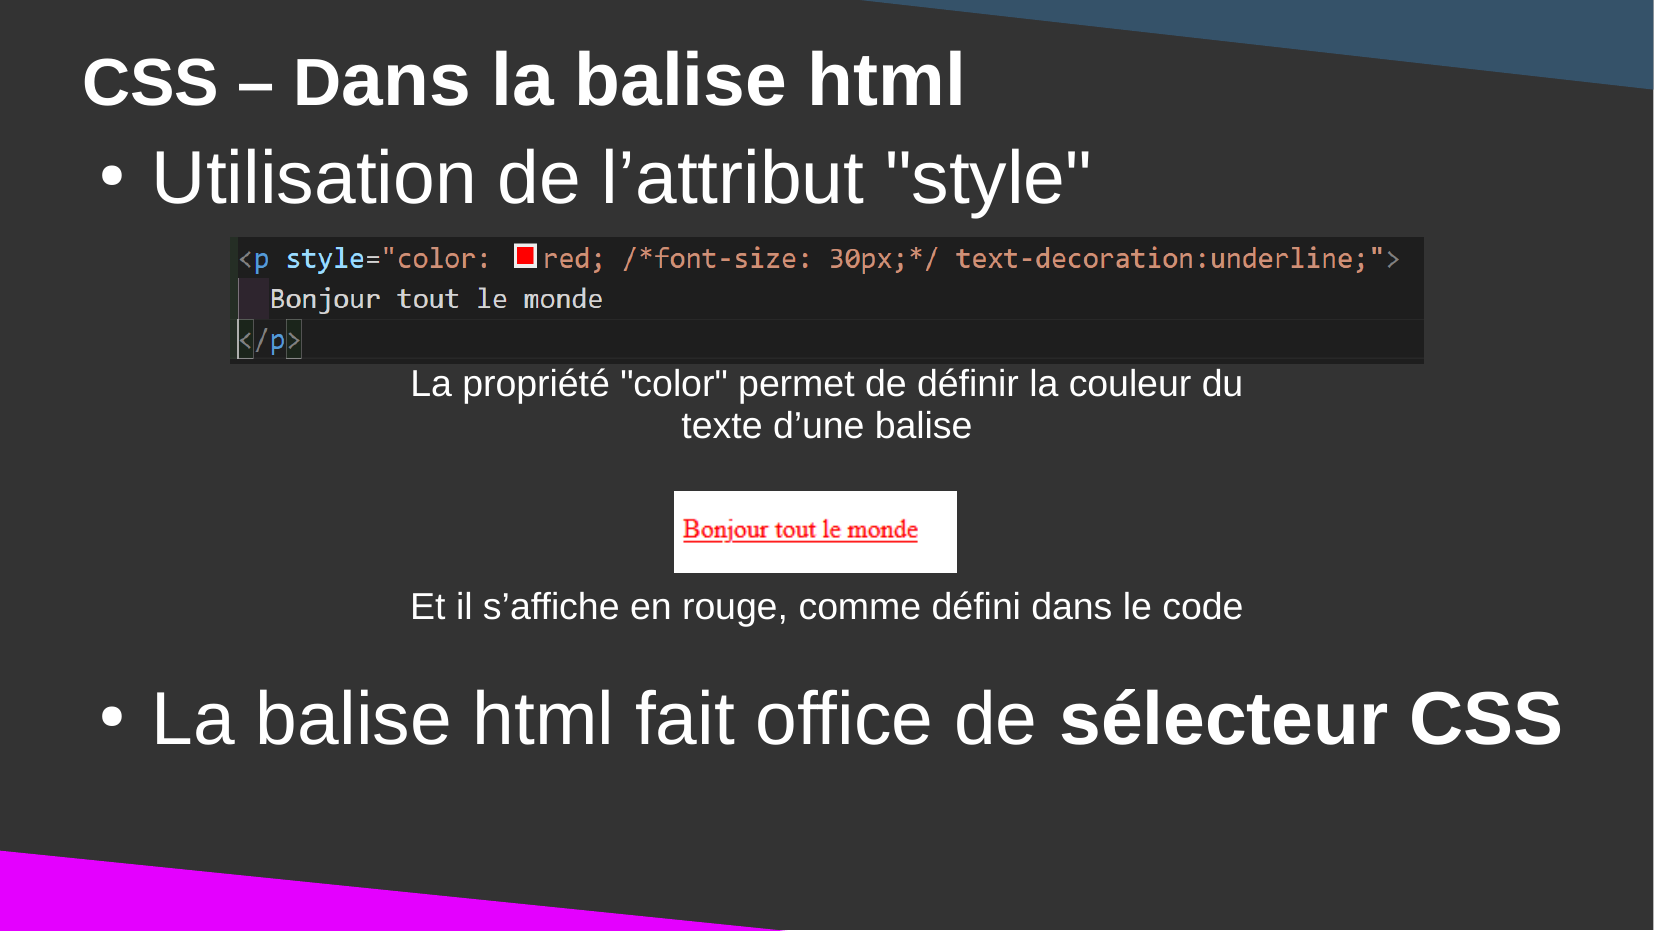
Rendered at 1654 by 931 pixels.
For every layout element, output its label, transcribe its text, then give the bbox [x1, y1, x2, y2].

text_box Et il s’affiche en rouge, comme défini dans le code [389, 578, 1265, 653]
text_box [859, 0, 1654, 90]
picture [230, 237, 1424, 364]
text_box [0, 850, 788, 931]
list Utilisation de l’attribut "style" [80, 135, 1605, 225]
list La balise html fait office de sélecteur CSS [80, 676, 1605, 766]
text_box La propriété "color" permet de définir la couleur du texte d’une balise [389, 364, 1265, 454]
picture [674, 491, 957, 573]
title CSS – Dans la balise html [82, 37, 1571, 132]
